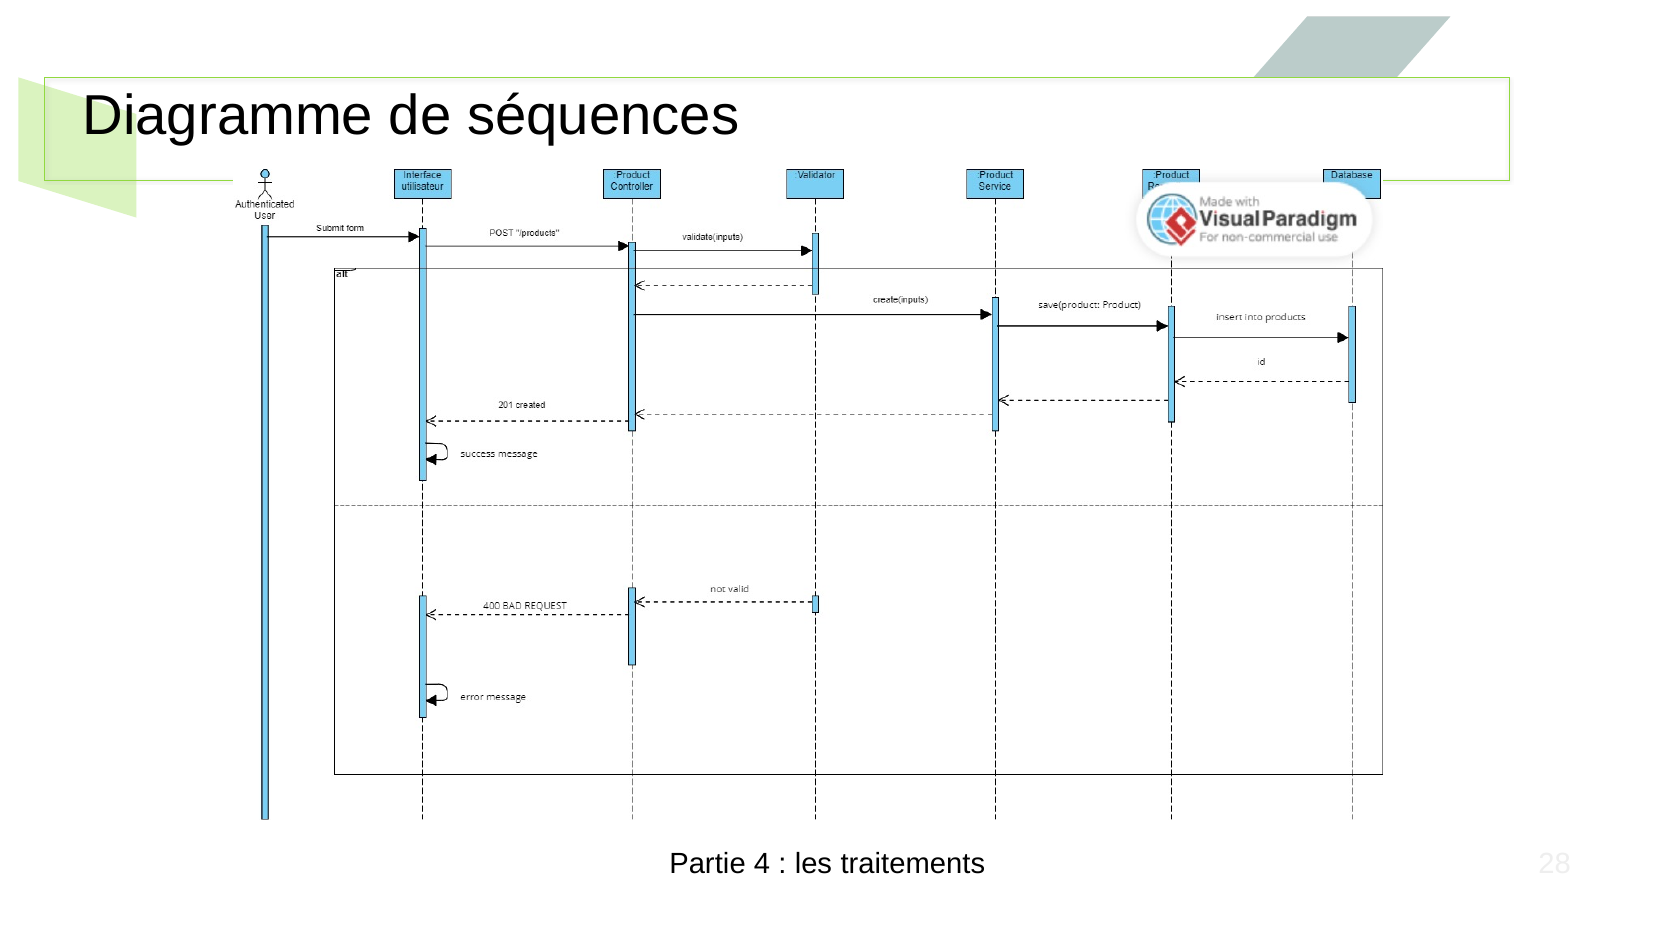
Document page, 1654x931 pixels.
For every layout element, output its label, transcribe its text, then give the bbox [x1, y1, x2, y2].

title Diagramme de séquences [82, 37, 1571, 193]
picture [233, 169, 1383, 820]
